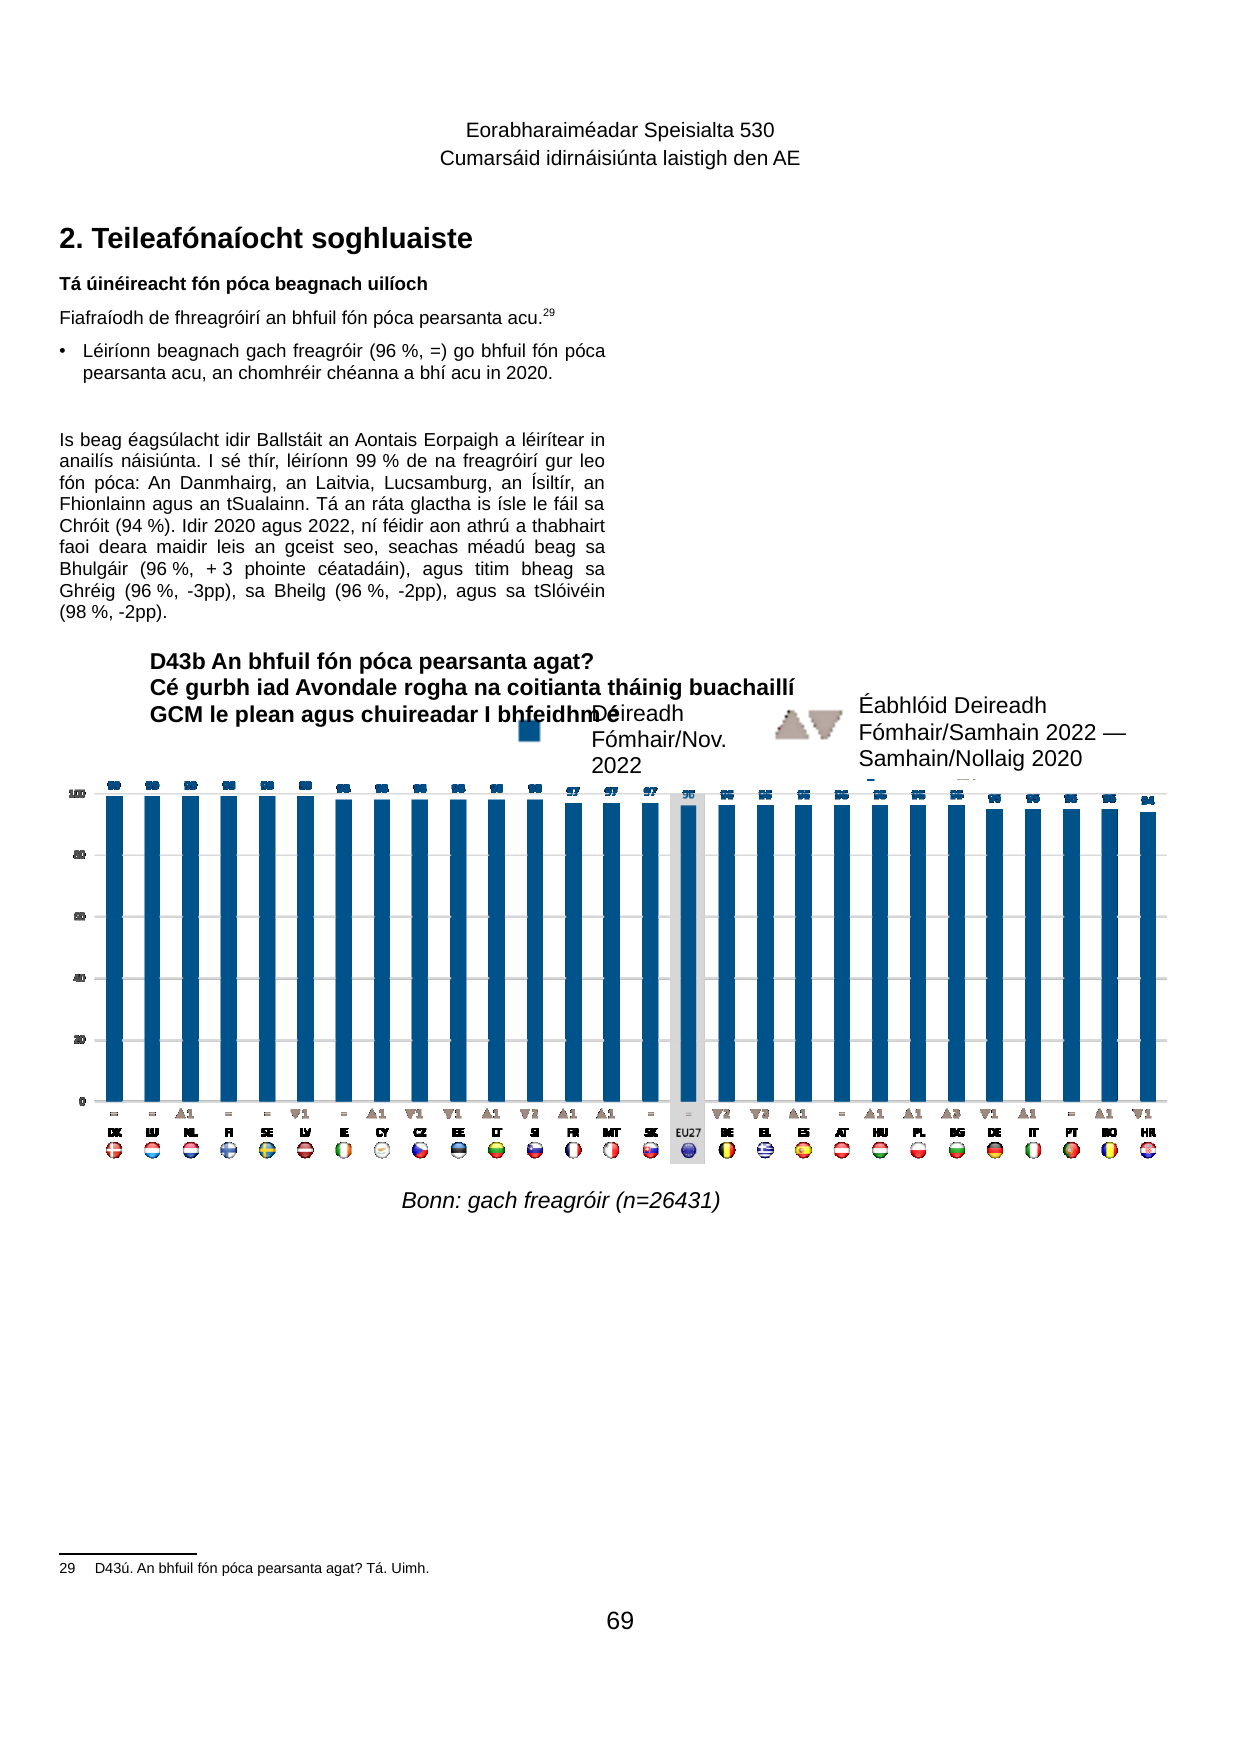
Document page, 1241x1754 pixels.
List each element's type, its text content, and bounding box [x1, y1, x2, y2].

picture [467, 692, 869, 759]
picture [59, 779, 1182, 1164]
text Fiafraíodh de fhreagróirí an bhfuil fón póca pearsanta acu. [59, 307, 605, 328]
text Is beag éagsúlacht idir Ballstáit an Aontais Eorpaigh a léirítear in anailís náisiúnta. I sé thír, léiríonn 99 % de na freagróirí gur leo fón póca: An Danmhairg, an Laitvia, Lucsamburg, an Ísiltír, an Fhionlainn agus an tSualainn. Tá an ráta glactha is ísle le fáil sa Chróit (94 %). Idir 2020 agus 2022, ní féidir aon athrú a thabhairt faoi deara maidir leis an gceist seo, seachas méadú beag sa Bhulgáir (96 %, + 3 phointe céatadáin), agus titim bheag sa Ghréig (96 %, -3pp), sa Bheilg (96 %, -2pp), agus sa tSlóivéin (98 %, -2pp). [59, 428, 605, 623]
picture [862, 726, 869, 732]
list Léiríonn beagnach gach freagróir (96 %, =) go bhfuil fón póca pearsanta acu, an chomhréir chéanna a bhí acu in 2020. [59, 340, 605, 383]
subtitle 2. Teileafónaíocht soghluaiste [59, 221, 605, 255]
text Tá úinéireacht fón póca beagnach uilíoch [59, 273, 605, 295]
text D43ú. An bhfuil fón póca pearsanta agat? Tá. Uimh. [59, 1560, 605, 1577]
